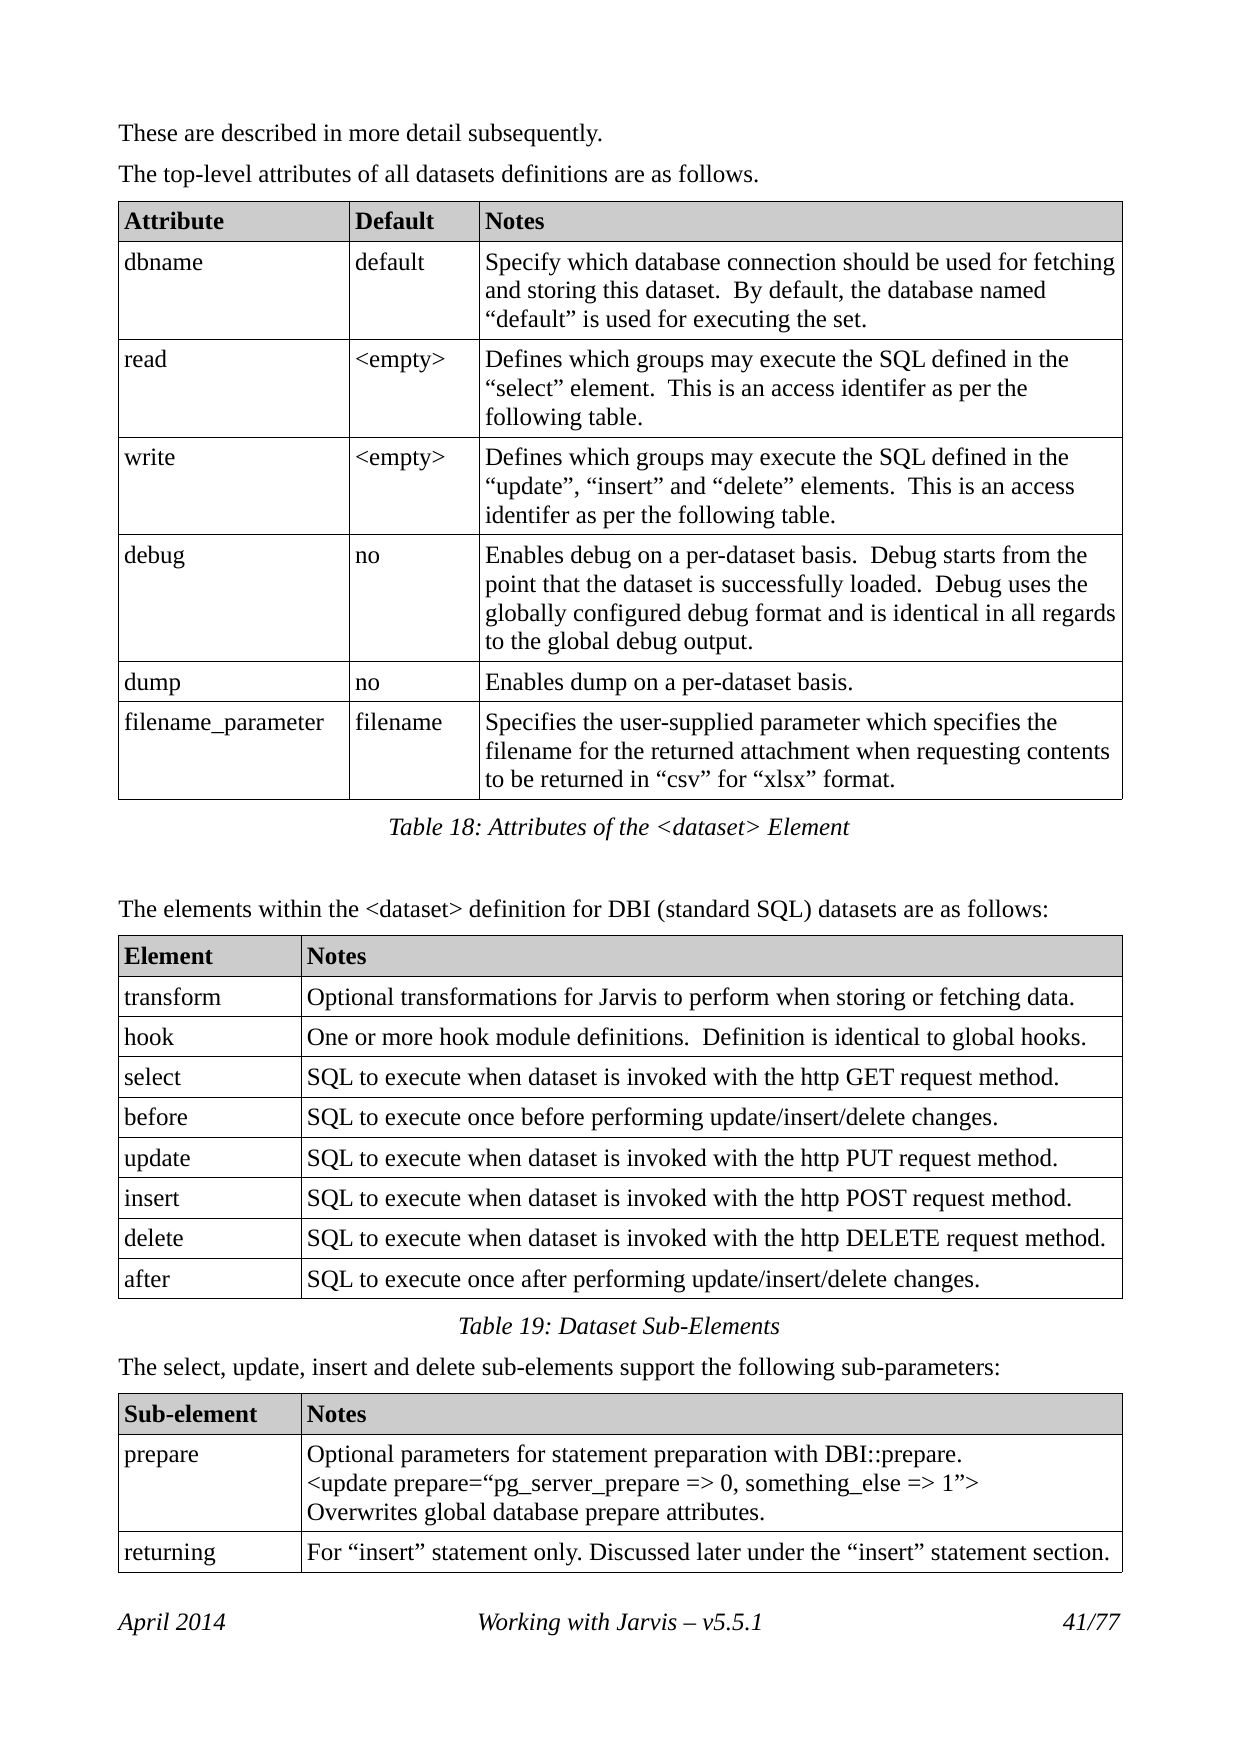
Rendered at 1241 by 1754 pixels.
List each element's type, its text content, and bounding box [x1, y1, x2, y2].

table_cell Specify which database connection should be used for fetching and storing this dataset. By default, the database named “default” is used for executing the set. [480, 242, 1122, 339]
table_cell hook [119, 1017, 301, 1056]
table_cell update [119, 1138, 301, 1177]
text The top-level attributes of all datasets definitions are as follows. [118, 159, 1122, 188]
table_cell SQL to execute when dataset is invoked with the http DELETE request method. [302, 1219, 1122, 1258]
table_header Notes [302, 1394, 1122, 1434]
table_cell SQL to execute once before performing update/insert/delete changes. [302, 1098, 1122, 1137]
table_cell write [119, 438, 349, 534]
table_cell dbname [119, 242, 349, 339]
table_cell debug [119, 535, 349, 661]
table_cell dump [119, 662, 349, 701]
table_header Default [350, 202, 479, 241]
table_cell For “insert” statement only. Discussed later under the “insert” statement section. [302, 1532, 1122, 1572]
table_cell before [119, 1098, 301, 1137]
table_header Notes [302, 936, 1122, 976]
table_cell no [350, 535, 479, 661]
table_cell no [350, 662, 479, 701]
table_cell read [119, 340, 349, 437]
table_cell SQL to execute once after performing update/insert/delete changes. [302, 1259, 1122, 1298]
table_cell <empty> [350, 438, 479, 534]
table_cell returning [119, 1532, 301, 1572]
table_cell select [119, 1057, 301, 1097]
table_cell delete [119, 1219, 301, 1258]
table_cell SQL to execute when dataset is invoked with the http PUT request method. [302, 1138, 1122, 1177]
table_cell Enables debug on a per-dataset basis. Debug starts from the point that the dataset is successfully loaded. Debug uses the globally configured debug format and is identical in all regards to the global debug output. [480, 535, 1122, 661]
table_cell Optional transformations for Jarvis to perform when storing or fetching data. [302, 977, 1122, 1016]
table_header Element [119, 936, 301, 976]
table_cell Defines which groups may execute the SQL defined in the “select” element. This is an access identifer as per the following table. [480, 340, 1122, 437]
table_cell default [350, 242, 479, 339]
text Table 19: Dataset Sub-Elements [118, 1311, 1122, 1339]
table_cell filename_parameter [119, 702, 349, 799]
table_header Sub-element [119, 1394, 301, 1434]
text These are described in more detail subsequently. [118, 118, 1122, 147]
table_cell Enables dump on a per-dataset basis. [480, 662, 1122, 701]
text Table 18: Attributes of the <dataset> Element [118, 812, 1122, 840]
table_cell Defines which groups may execute the SQL defined in the “update”, “insert” and “delete” elements. This is an access identifer as per the following table. [480, 438, 1122, 534]
text The elements within the <dataset> definition for DBI (standard SQL) datasets are as follows: [118, 894, 1122, 923]
table_header Notes [480, 202, 1122, 241]
table_cell Optional parameters for statement preparation with DBI::prepare. <update prepare=“pg_server_prepare => 0, something_else => 1”> Overwrites global database prepare attributes. [302, 1435, 1122, 1531]
table_cell SQL to execute when dataset is invoked with the http GET request method. [302, 1057, 1122, 1097]
table_cell One or more hook module definitions. Definition is identical to global hooks. [302, 1017, 1122, 1056]
table_header Attribute [119, 202, 349, 241]
table_cell SQL to execute when dataset is invoked with the http POST request method. [302, 1178, 1122, 1218]
table_cell transform [119, 977, 301, 1016]
table_cell after [119, 1259, 301, 1298]
text The select, update, insert and delete sub-elements support the following sub-parameters: [118, 1352, 1122, 1381]
table_cell Specifies the user-supplied parameter which specifies the filename for the returned attachment when requesting contents to be returned in “csv” for “xlsx” format. [480, 702, 1122, 799]
table_cell filename [350, 702, 479, 799]
table_cell prepare [119, 1435, 301, 1531]
table_cell insert [119, 1178, 301, 1218]
table_cell <empty> [350, 340, 479, 437]
